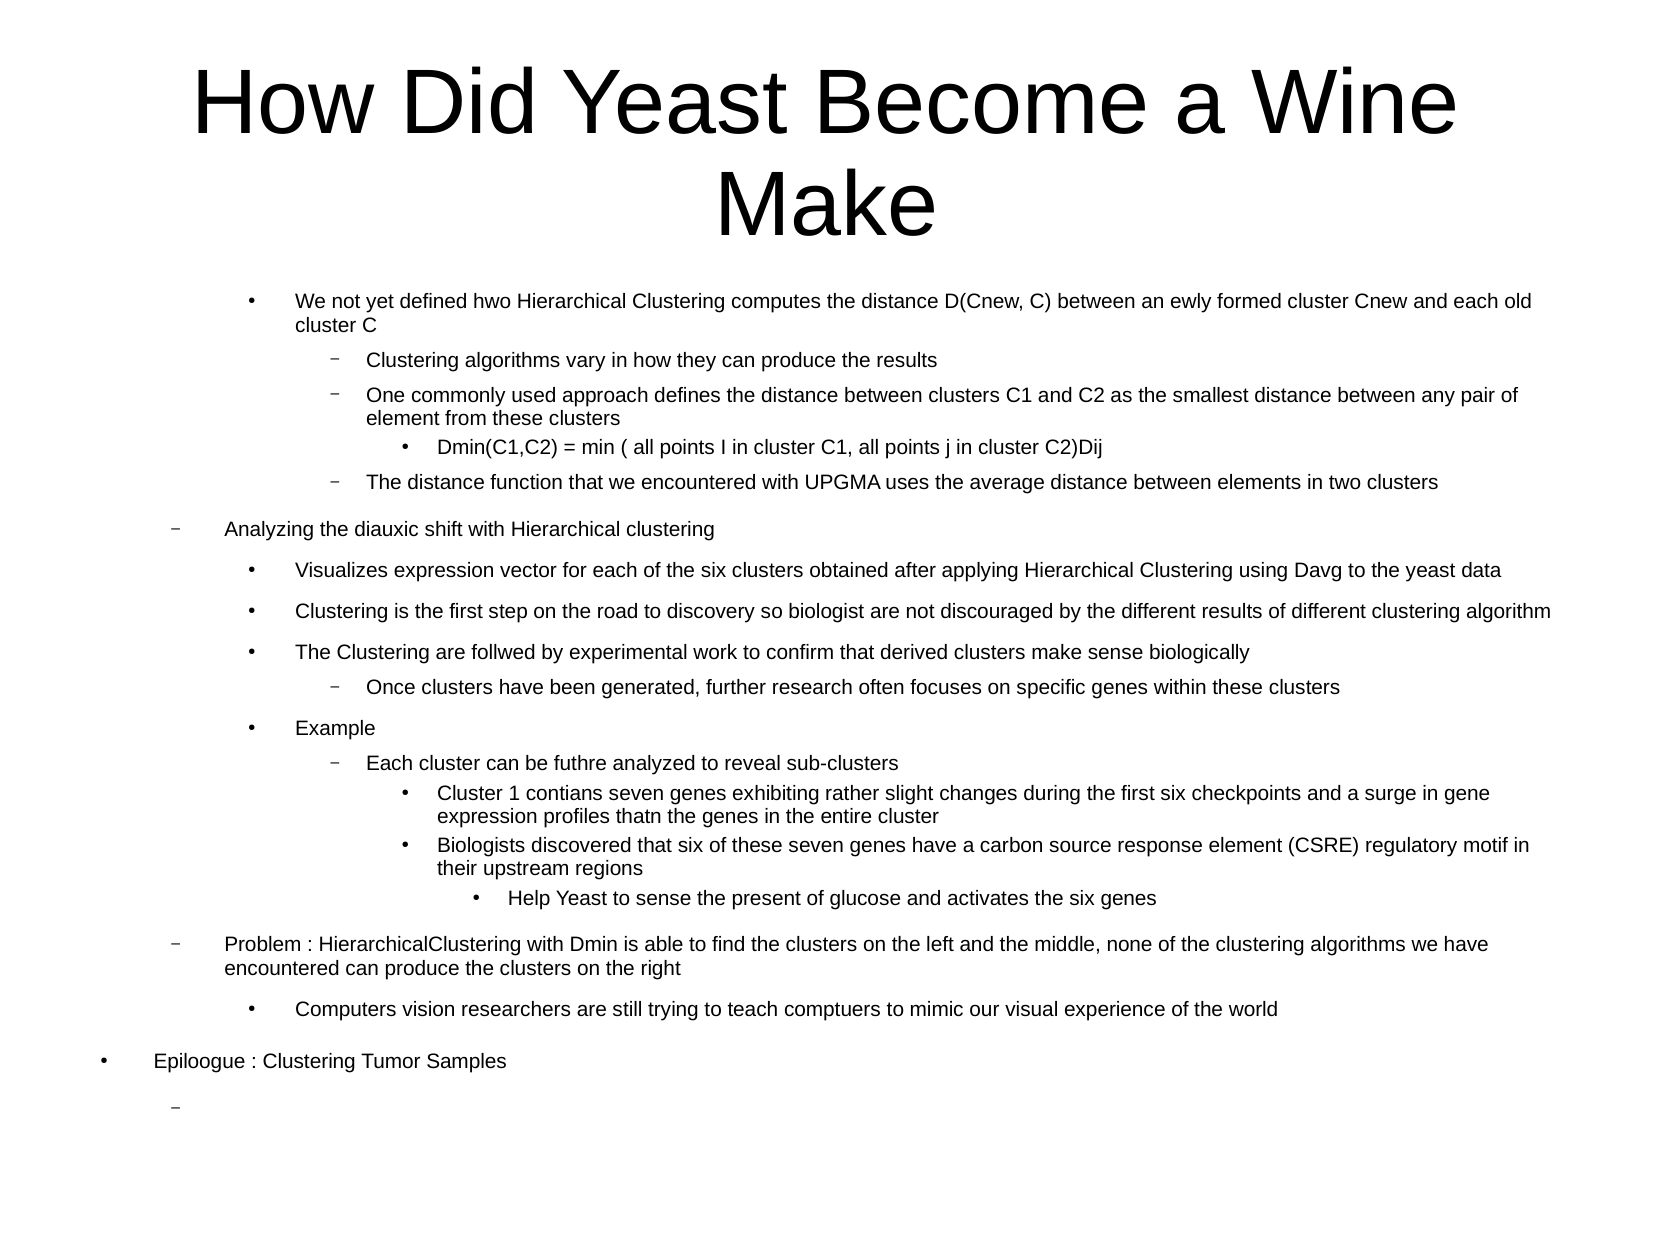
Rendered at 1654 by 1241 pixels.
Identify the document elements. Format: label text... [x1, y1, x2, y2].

title How Did Yeast Become a Wine Make [82, 49, 1571, 257]
list We not yet defined hwo Hierarchical Clustering computes the distance D(Cnew, C) between an ewly formed cluster Cnew and each old cluster C Clustering algorithms vary in how they can produce the results One commonly used approach defines the distance between clusters C1 and C2 as the smallest distance between any pair of element from these clusters Dmin(C1,C2) = min ( all points I in cluster C1, all points j in cluster C2)Dij The distance function that we encountered with UPGMA uses the average distance between elements in two clusters Analyzing the diauxic shift with Hierarchical clustering Visualizes expression vector for each of the six clusters obtained after applying Hierarchical Clustering using Davg to the yeast data Clustering is the first step on the road to discovery so biologist are not discouraged by the different results of different clustering algorithm The Clustering are follwed by experimental work to confirm that derived clusters make sense biologically Once clusters have been generated, further research often focuses on specific genes within these clusters Example Each cluster can be futhre analyzed to reveal sub-clusters Cluster 1 contians seven genes exhibiting rather slight changes during the first six checkpoints and a surge in gene expression profiles thatn the genes in the entire cluster Biologists discovered that six of these seven genes have a carbon source response element (CSRE) regulatory motif in their upstream regions Help Yeast to sense the present of glucose and activates the six genes Problem : HierarchicalClustering with Dmin is able to find the clusters on the left and the middle, none of the clustering algorithms we have encountered can produce the clusters on the right Computers vision researchers are still trying to teach comptuers to mimic our visual experience of the world Epiloogue : Clustering Tumor Samples [82, 290, 1571, 1217]
